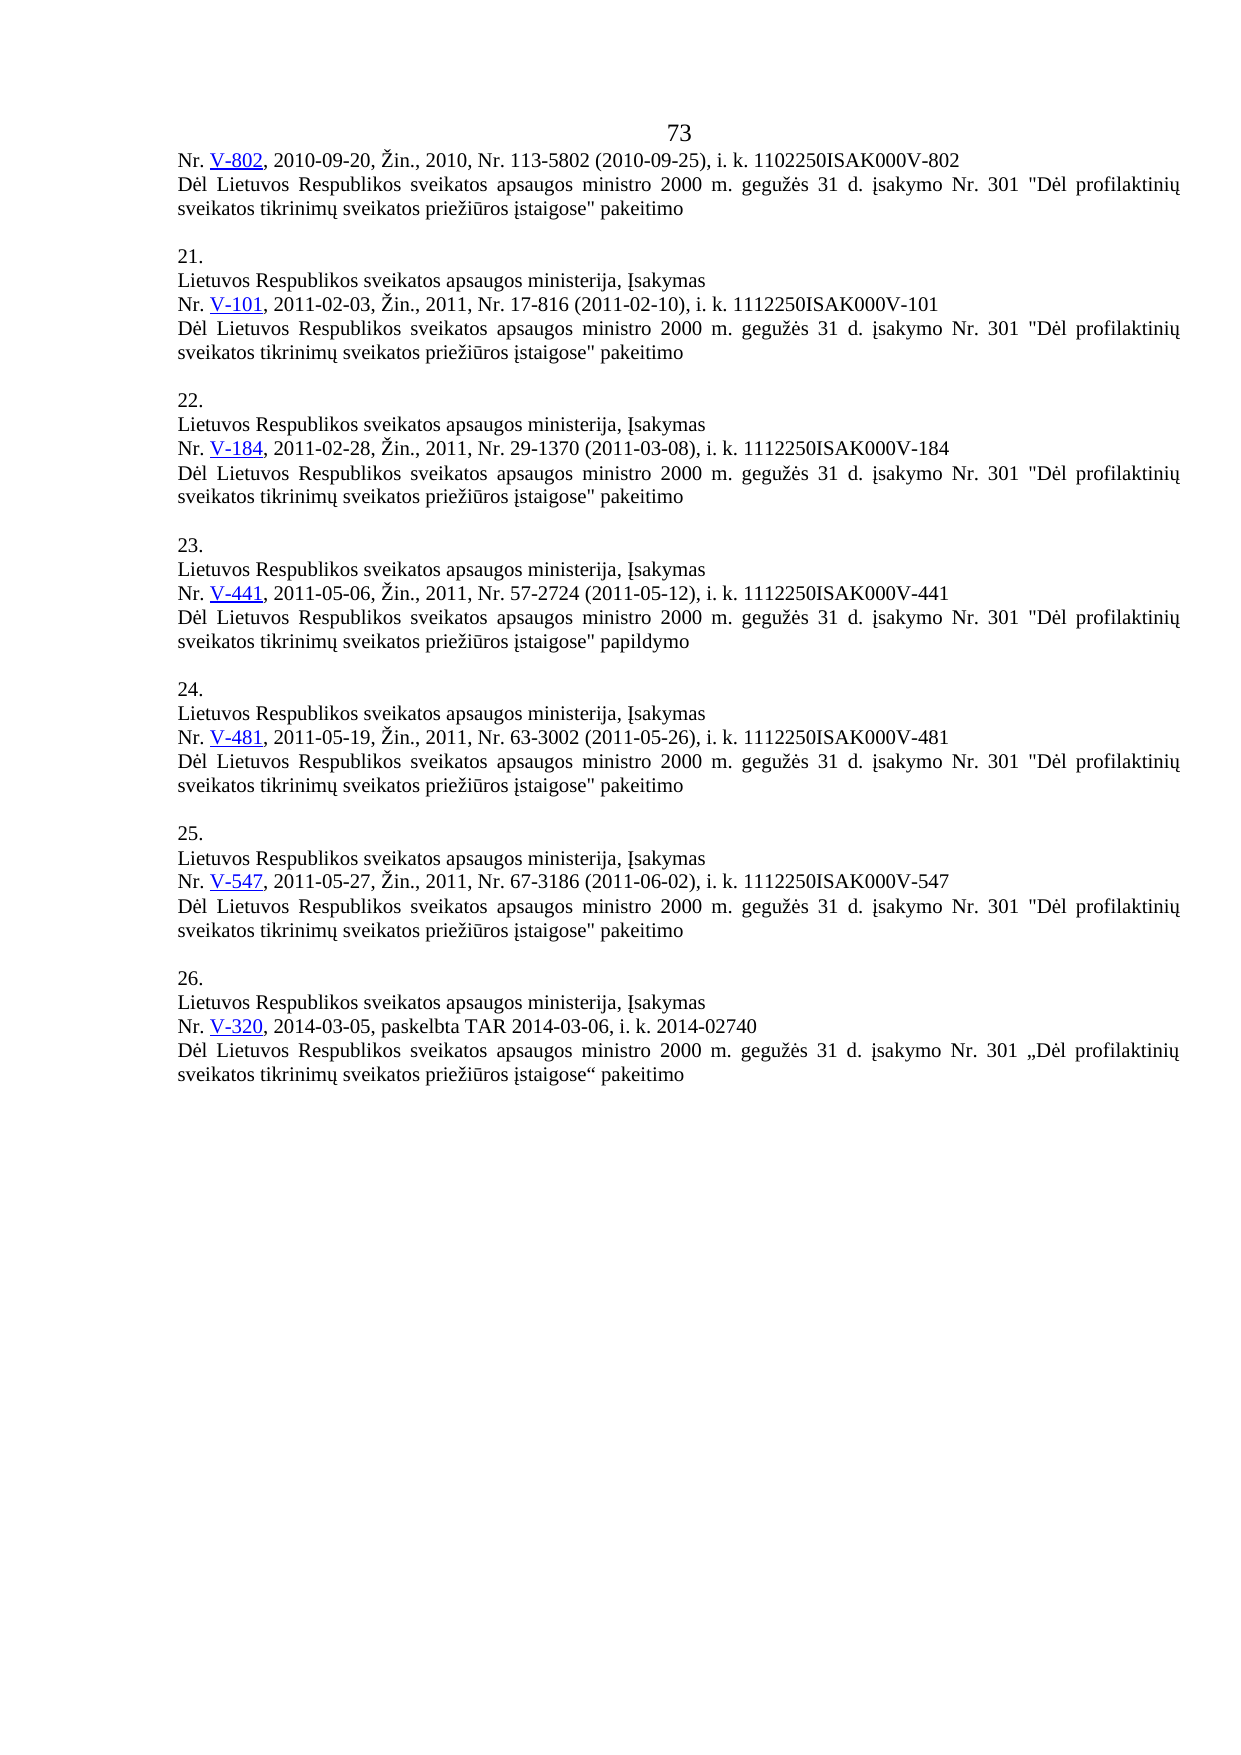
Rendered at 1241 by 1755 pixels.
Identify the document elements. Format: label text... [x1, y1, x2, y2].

text 25. [177, 821, 1181, 845]
text 26. [177, 966, 1181, 990]
text Nr. V-320, 2014-03-05, paskelbta TAR 2014-03-06, i. k. 2014-02740 [177, 1014, 1181, 1038]
text Dėl Lietuvos Respublikos sveikatos apsaugos ministro 2000 m. gegužės 31 d. įsakymo Nr. 301 "Dėl profilaktinių sveikatos tikrinimų sveikatos priežiūros įstaigose" pakeitimo [177, 460, 1181, 508]
text 21. [177, 244, 1181, 268]
text Dėl Lietuvos Respublikos sveikatos apsaugos ministro 2000 m. gegužės 31 d. įsakymo Nr. 301 "Dėl profilaktinių sveikatos tikrinimų sveikatos priežiūros įstaigose" pakeitimo [177, 316, 1181, 364]
text 22. [177, 388, 1181, 412]
text Dėl Lietuvos Respublikos sveikatos apsaugos ministro 2000 m. gegužės 31 d. įsakymo Nr. 301 "Dėl profilaktinių sveikatos tikrinimų sveikatos priežiūros įstaigose" pakeitimo [177, 893, 1181, 942]
text Nr. V-481, 2011-05-19, Žin., 2011, Nr. 63-3002 (2011-05-26), i. k. 1112250ISAK000V-481 [177, 725, 1181, 749]
text Lietuvos Respublikos sveikatos apsaugos ministerija, Įsakymas [177, 701, 1181, 725]
text Nr. V-441, 2011-05-06, Žin., 2011, Nr. 57-2724 (2011-05-12), i. k. 1112250ISAK000V-441 [177, 581, 1181, 605]
text Lietuvos Respublikos sveikatos apsaugos ministerija, Įsakymas [177, 557, 1181, 581]
text Lietuvos Respublikos sveikatos apsaugos ministerija, Įsakymas [177, 412, 1181, 436]
text Dėl Lietuvos Respublikos sveikatos apsaugos ministro 2000 m. gegužės 31 d. įsakymo Nr. 301 „Dėl profilaktinių sveikatos tikrinimų sveikatos priežiūros įstaigose“ pakeitimo [177, 1038, 1181, 1086]
text 24. [177, 677, 1181, 701]
text Nr. V-101, 2011-02-03, Žin., 2011, Nr. 17-816 (2011-02-10), i. k. 1112250ISAK000V-101 [177, 292, 1181, 316]
text Dėl Lietuvos Respublikos sveikatos apsaugos ministro 2000 m. gegužės 31 d. įsakymo Nr. 301 "Dėl profilaktinių sveikatos tikrinimų sveikatos priežiūros įstaigose" papildymo [177, 605, 1181, 653]
text Dėl Lietuvos Respublikos sveikatos apsaugos ministro 2000 m. gegužės 31 d. įsakymo Nr. 301 "Dėl profilaktinių sveikatos tikrinimų sveikatos priežiūros įstaigose" pakeitimo [177, 172, 1181, 220]
text Nr. V-547, 2011-05-27, Žin., 2011, Nr. 67-3186 (2011-06-02), i. k. 1112250ISAK000V-547 [177, 869, 1181, 893]
text 23. [177, 533, 1181, 557]
text Nr. V-802, 2010-09-20, Žin., 2010, Nr. 113-5802 (2010-09-25), i. k. 1102250ISAK000V-802 [177, 148, 1181, 172]
text Nr. V-184, 2011-02-28, Žin., 2011, Nr. 29-1370 (2011-03-08), i. k. 1112250ISAK000V-184 [177, 436, 1181, 460]
text Lietuvos Respublikos sveikatos apsaugos ministerija, Įsakymas [177, 268, 1181, 292]
text Lietuvos Respublikos sveikatos apsaugos ministerija, Įsakymas [177, 990, 1181, 1014]
text Lietuvos Respublikos sveikatos apsaugos ministerija, Įsakymas [177, 845, 1181, 869]
text Dėl Lietuvos Respublikos sveikatos apsaugos ministro 2000 m. gegužės 31 d. įsakymo Nr. 301 "Dėl profilaktinių sveikatos tikrinimų sveikatos priežiūros įstaigose" pakeitimo [177, 749, 1181, 797]
